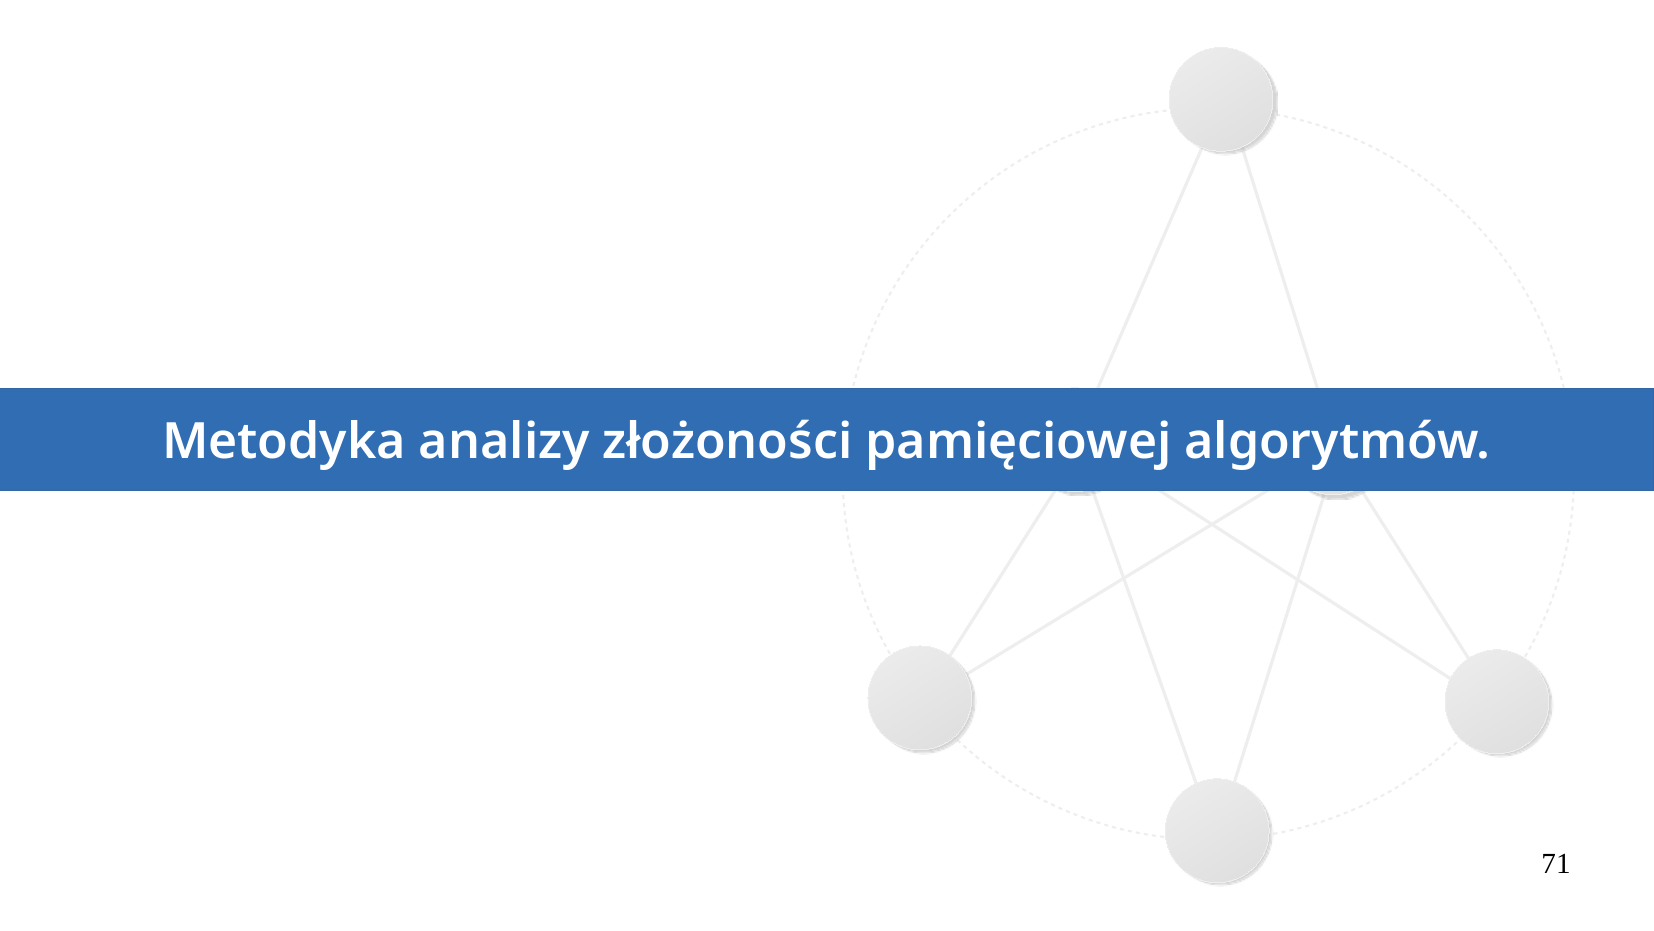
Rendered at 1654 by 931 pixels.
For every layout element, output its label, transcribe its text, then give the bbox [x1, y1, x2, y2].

text_box [1169, 47, 1273, 152]
text_box [1445, 649, 1549, 754]
text_box [1313, 491, 1353, 495]
text_box [1165, 778, 1270, 883]
text_box Metodyka analizy złożoności pamięciowej algorytmów. [0, 388, 1654, 491]
text_box [867, 645, 972, 750]
